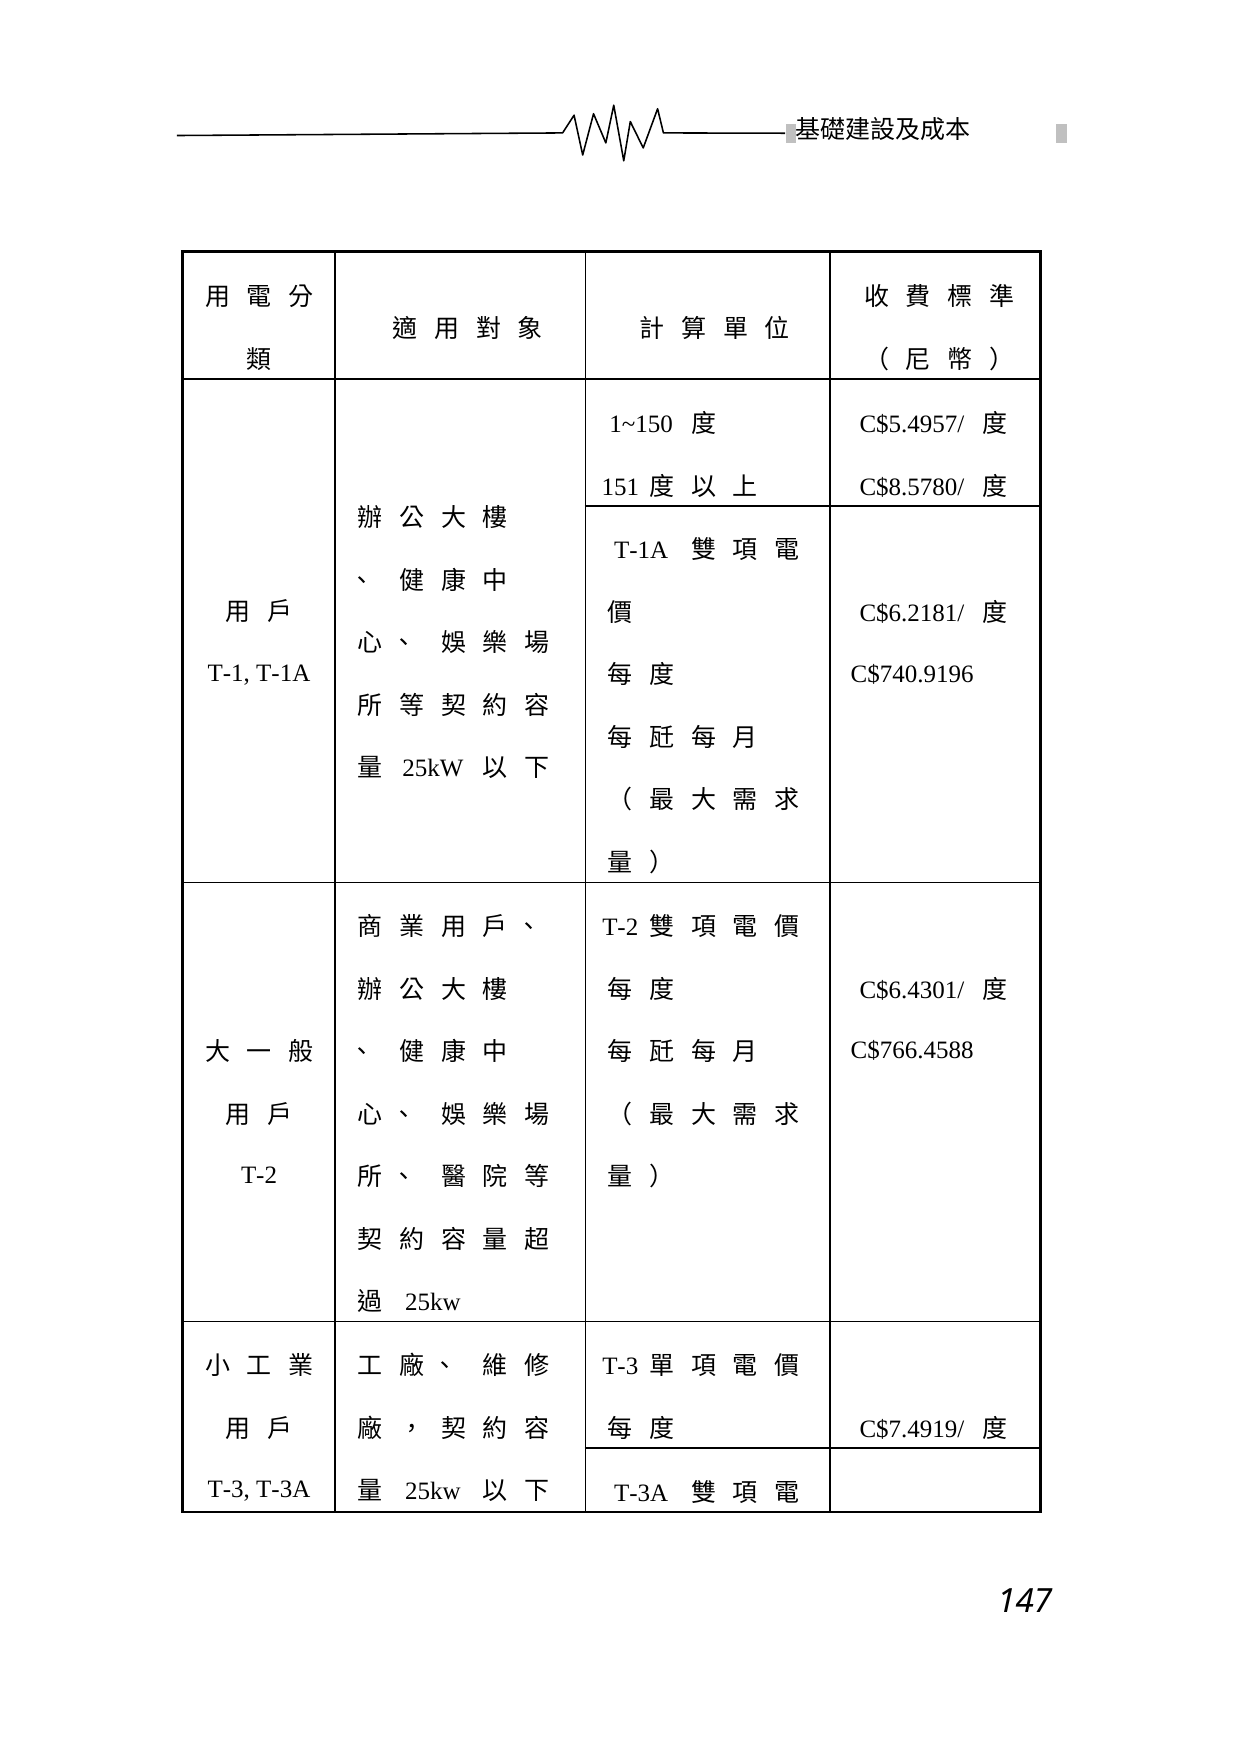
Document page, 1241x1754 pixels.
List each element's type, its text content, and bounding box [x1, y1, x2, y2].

table_header 收費標準 （尼幣） [831, 253, 1039, 378]
table_header 適用對象 [336, 253, 585, 378]
table_cell C$7.4919/度 [831, 1322, 1039, 1447]
table_cell 工廠、維修廠，契約容量25kw以下 [336, 1322, 585, 1511]
table_header 計算單位 [586, 253, 829, 378]
table_cell T-3單項電價 每度 [586, 1322, 829, 1447]
table_cell 辦公大樓 、健康中心、娛樂場所等契約容量25kW以下 [336, 380, 585, 881]
table_cell 大一般用戶 T-2 [184, 883, 334, 1321]
table_cell 小工業用戶 T-3, T-3A [184, 1322, 334, 1511]
table_header 用電分類 [184, 253, 334, 378]
table_cell T-1A雙項電價 每度 每瓩每月（最大需求量） [586, 507, 829, 881]
table_cell 1~150度 151度以上 [586, 380, 829, 505]
table_cell T-2雙項電價 每度 每瓩每月（最大需求量） [586, 883, 829, 1321]
table_cell C$6.2181/度 C$740.9196 [831, 507, 1039, 881]
table_cell 用戶 T-1, T-1A [184, 380, 334, 881]
table_cell C$6.4301/度 C$766.4588 [831, 883, 1039, 1321]
table_cell T-3A雙項電 [586, 1449, 829, 1511]
table_cell [831, 1449, 1039, 1511]
table_cell C$5.4957/度 C$8.5780/度 [831, 380, 1039, 505]
table_cell 商業用戶、辦公大樓 、健康中心、娛樂場所、醫院等契約容量超過25kw [336, 883, 585, 1321]
